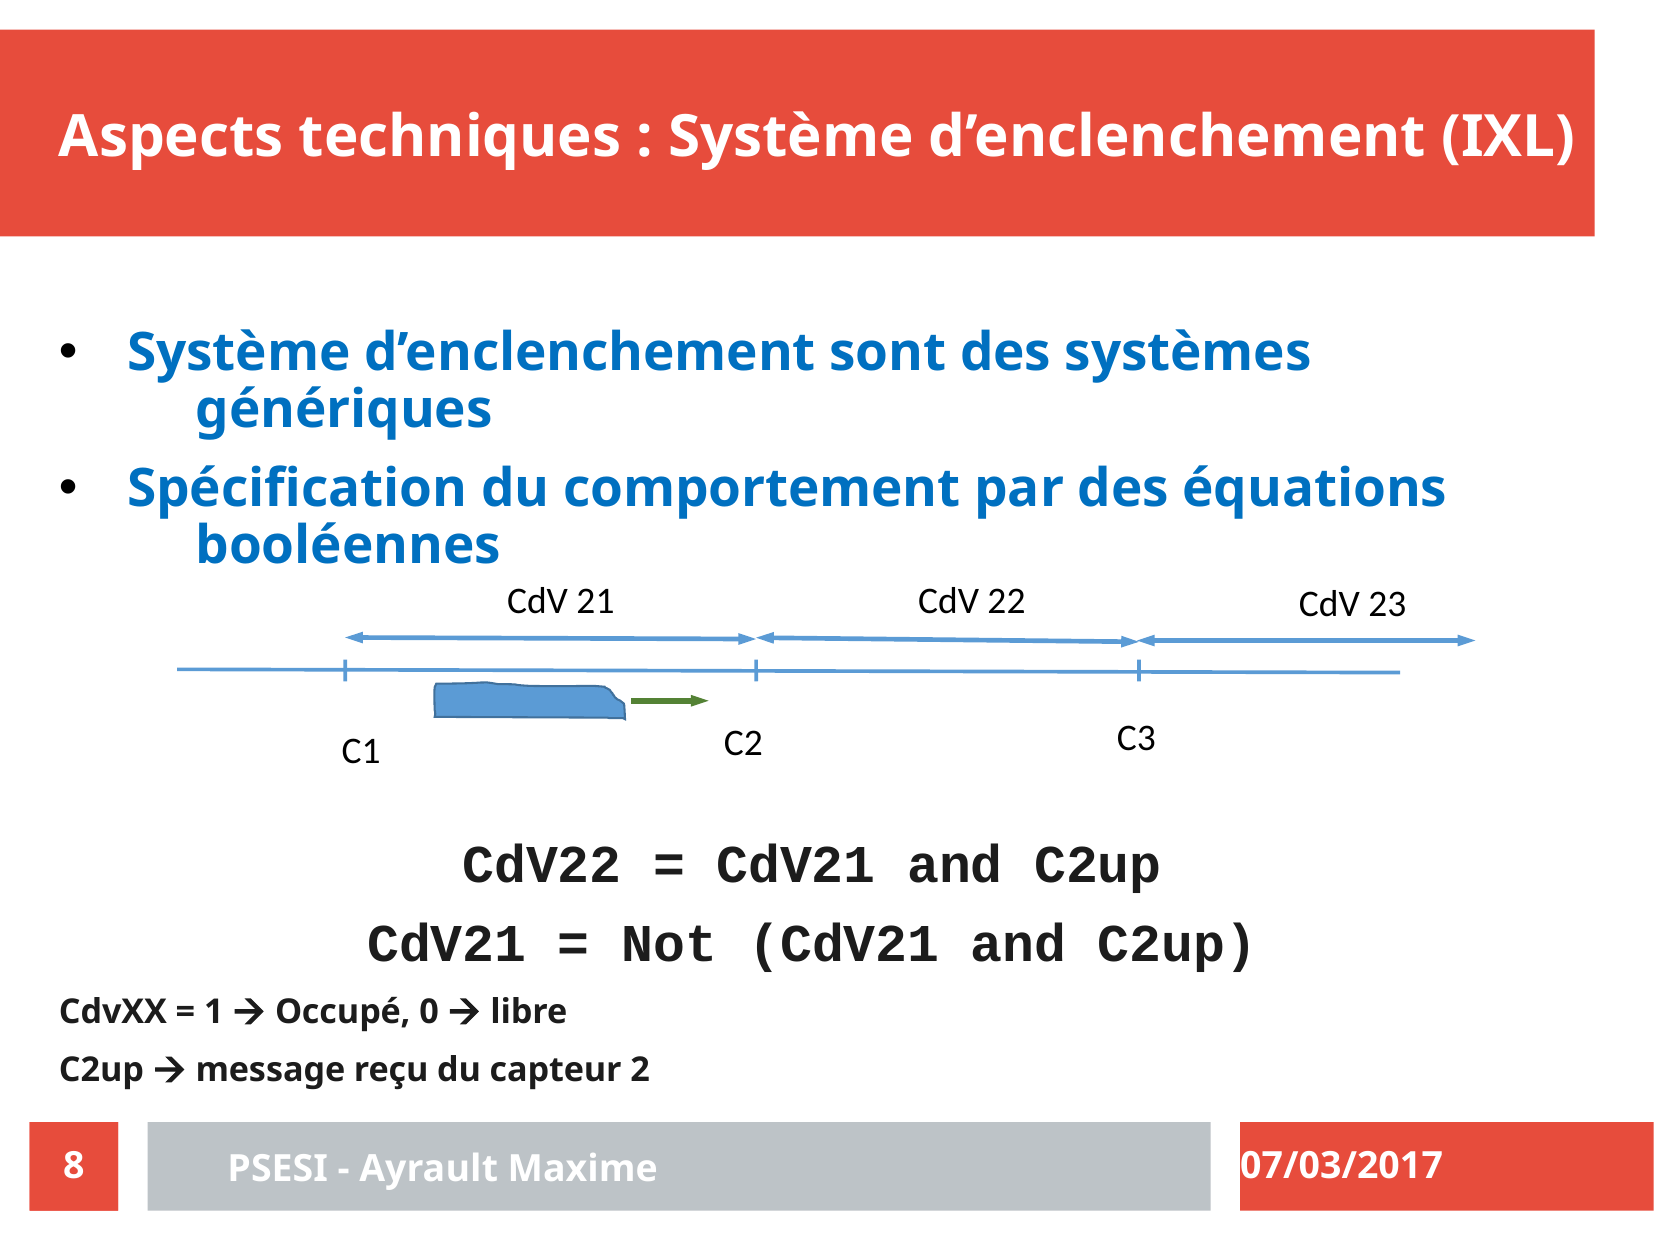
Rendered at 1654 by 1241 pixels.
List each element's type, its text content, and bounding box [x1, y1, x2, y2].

text_box PSESI - Ayrault Maxime [177, 1122, 709, 1211]
text_box CdV 23 [1284, 571, 1424, 633]
text_box C2 [708, 710, 779, 772]
text_box CdV 22 [903, 568, 1043, 630]
text_box [29, 1122, 119, 1211]
text_box C3 [1101, 705, 1172, 767]
text_box 07/03/2017 [1240, 1122, 1625, 1211]
text_box CdV 21 [492, 568, 632, 630]
list Système d’enclenchement sont des systèmes génériques Spécification du comportement par des équations booléennes CdV22 = CdV21 and C2up CdV21 = Not (CdV21 and C2up) CdvXX = 1  Occupé, 0  libre C2up  message reçu du capteur 2 [59, 324, 1565, 1093]
text_box C1 [326, 718, 397, 780]
text_box Aspects techniques : Système d’enclenchement (IXL) [59, 59, 1595, 207]
text_box [434, 682, 626, 720]
